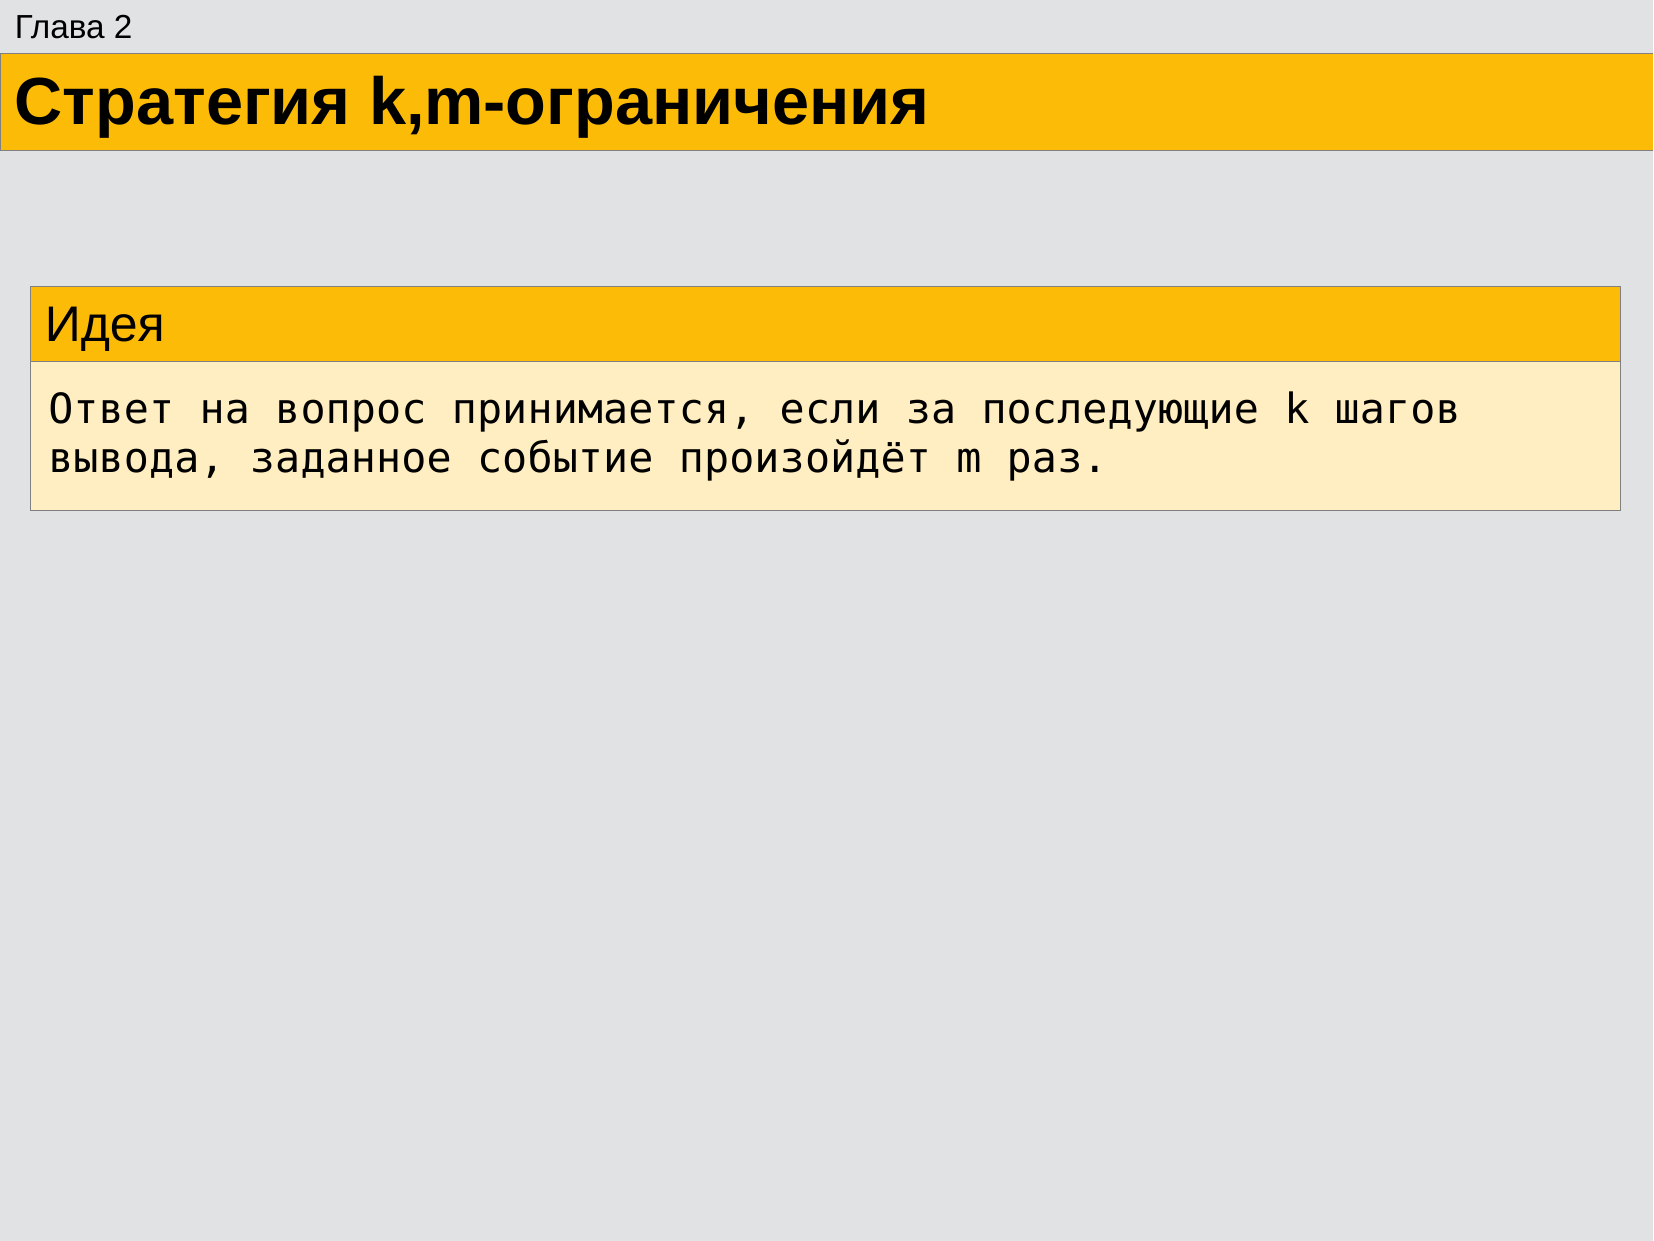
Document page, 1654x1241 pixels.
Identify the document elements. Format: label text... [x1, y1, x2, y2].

text_box Ответ на вопрос принимается, если за последующие k шагов вывода, заданное событие произойдёт m раз. [33, 377, 1606, 490]
text_box [30, 362, 1621, 511]
text_box Идея [30, 286, 1621, 362]
text_box Глава 2 [0, 1, 148, 54]
text_box Стратегия k,m-ограничения [0, 53, 1653, 151]
